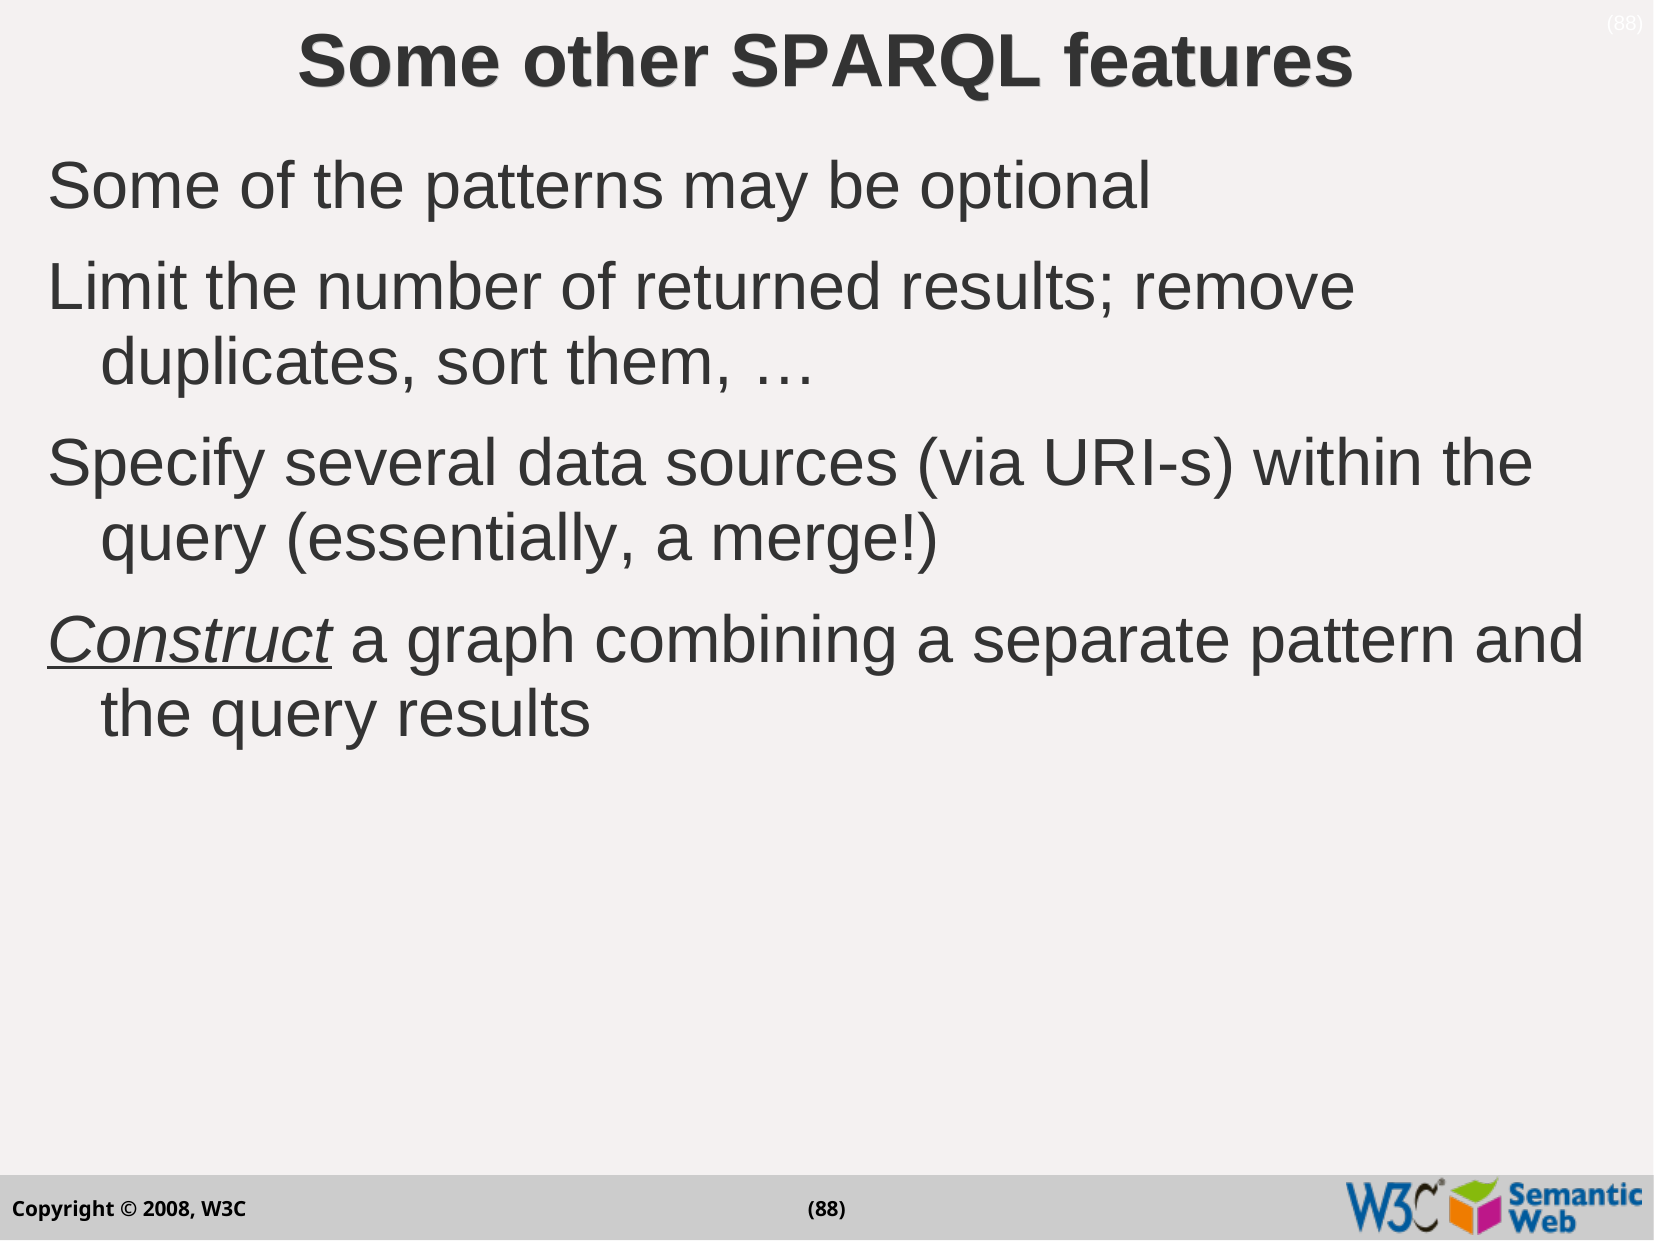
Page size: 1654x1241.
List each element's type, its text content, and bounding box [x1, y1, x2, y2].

picture [1346, 1175, 1642, 1235]
list Some of the patterns may be optional Limit the number of returned results; remove duplicates, sort them, … Specify several data sources (via URI-s) within the query (essentially, a merge!) Construct a graph combining a separate pattern and the query results [29, 147, 1624, 1134]
title Some other SPARQL features [0, 0, 1654, 119]
